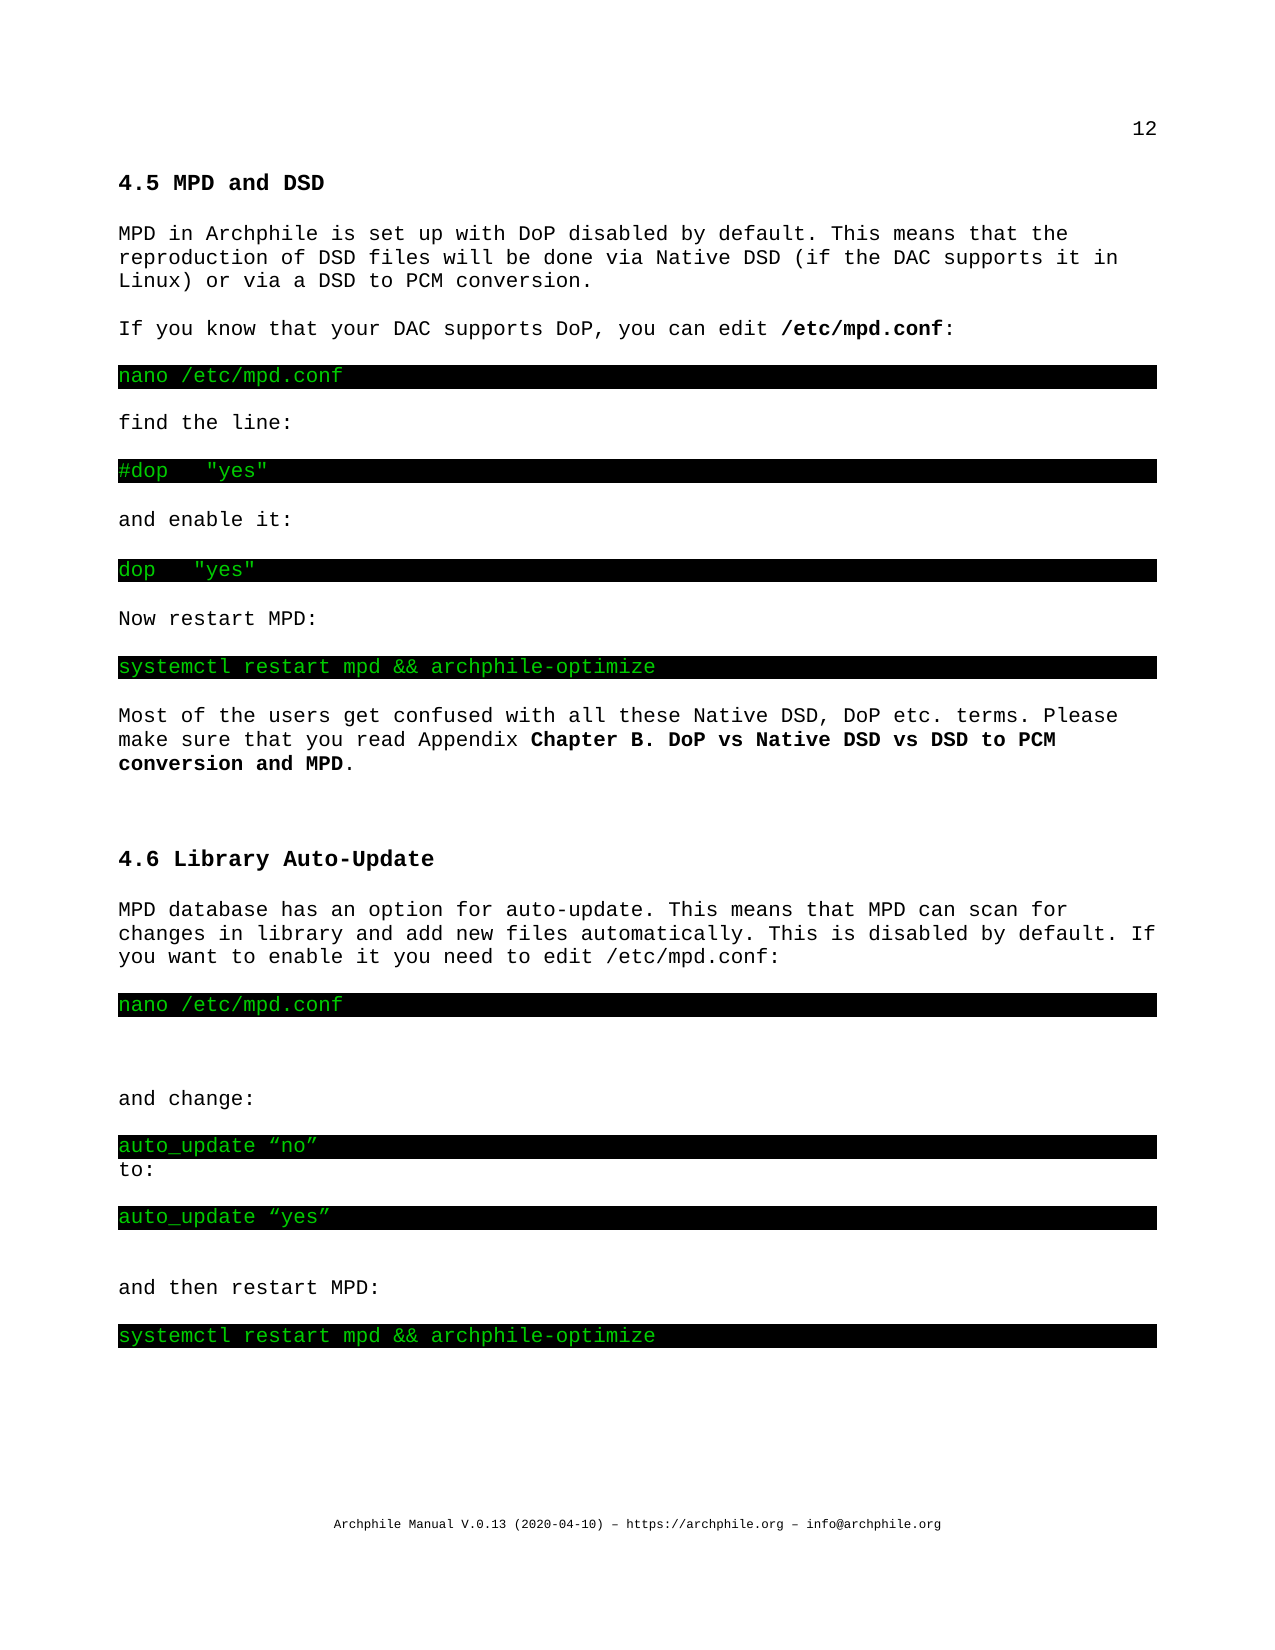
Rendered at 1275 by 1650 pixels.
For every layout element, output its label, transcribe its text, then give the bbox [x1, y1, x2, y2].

text and then restart MPD: [118, 1277, 1157, 1301]
text nano /etc/mpd.conf [118, 993, 1157, 1017]
text MPD in Archphile is set up with DoP disabled by default. This means that the reproduction of DSD files will be done via Native DSD (if the DAC supports it in Linux) or via a DSD to PCM conversion. [118, 223, 1157, 294]
text 4.5 MPD and DSD [118, 171, 1157, 197]
text auto_update “yes” [118, 1206, 1157, 1230]
text to: [118, 1159, 1157, 1183]
text systemctl restart mpd && archphile-optimize [118, 1324, 1157, 1348]
text MPD database has an option for auto-update. This means that MPD can scan for changes in library and add new files automatically. This is disabled by default. If you want to enable it you need to edit /etc/mpd.conf: [118, 899, 1157, 970]
text find the line: [118, 412, 1157, 436]
text Most of the users get confused with all these Native DSD, DoP etc. terms. Please make sure that you read Appendix Chapter B. DoP vs Native DSD vs DSD to PCM conversion and MPD. [118, 705, 1157, 776]
text #dop "yes" [118, 459, 1157, 483]
text 4.6 Library Auto-Update [118, 847, 1157, 873]
text nano /etc/mpd.conf [118, 365, 1157, 389]
text systemctl restart mpd && archphile-optimize [118, 656, 1157, 679]
text and change: [118, 1088, 1157, 1112]
text dop "yes" [118, 559, 1157, 582]
text Now restart MPD: [118, 608, 1157, 632]
text auto_update “no” [118, 1135, 1157, 1159]
text If you know that your DAC supports DoP, you can edit /etc/mpd.conf: [118, 318, 1157, 341]
text and enable it: [118, 509, 1157, 533]
